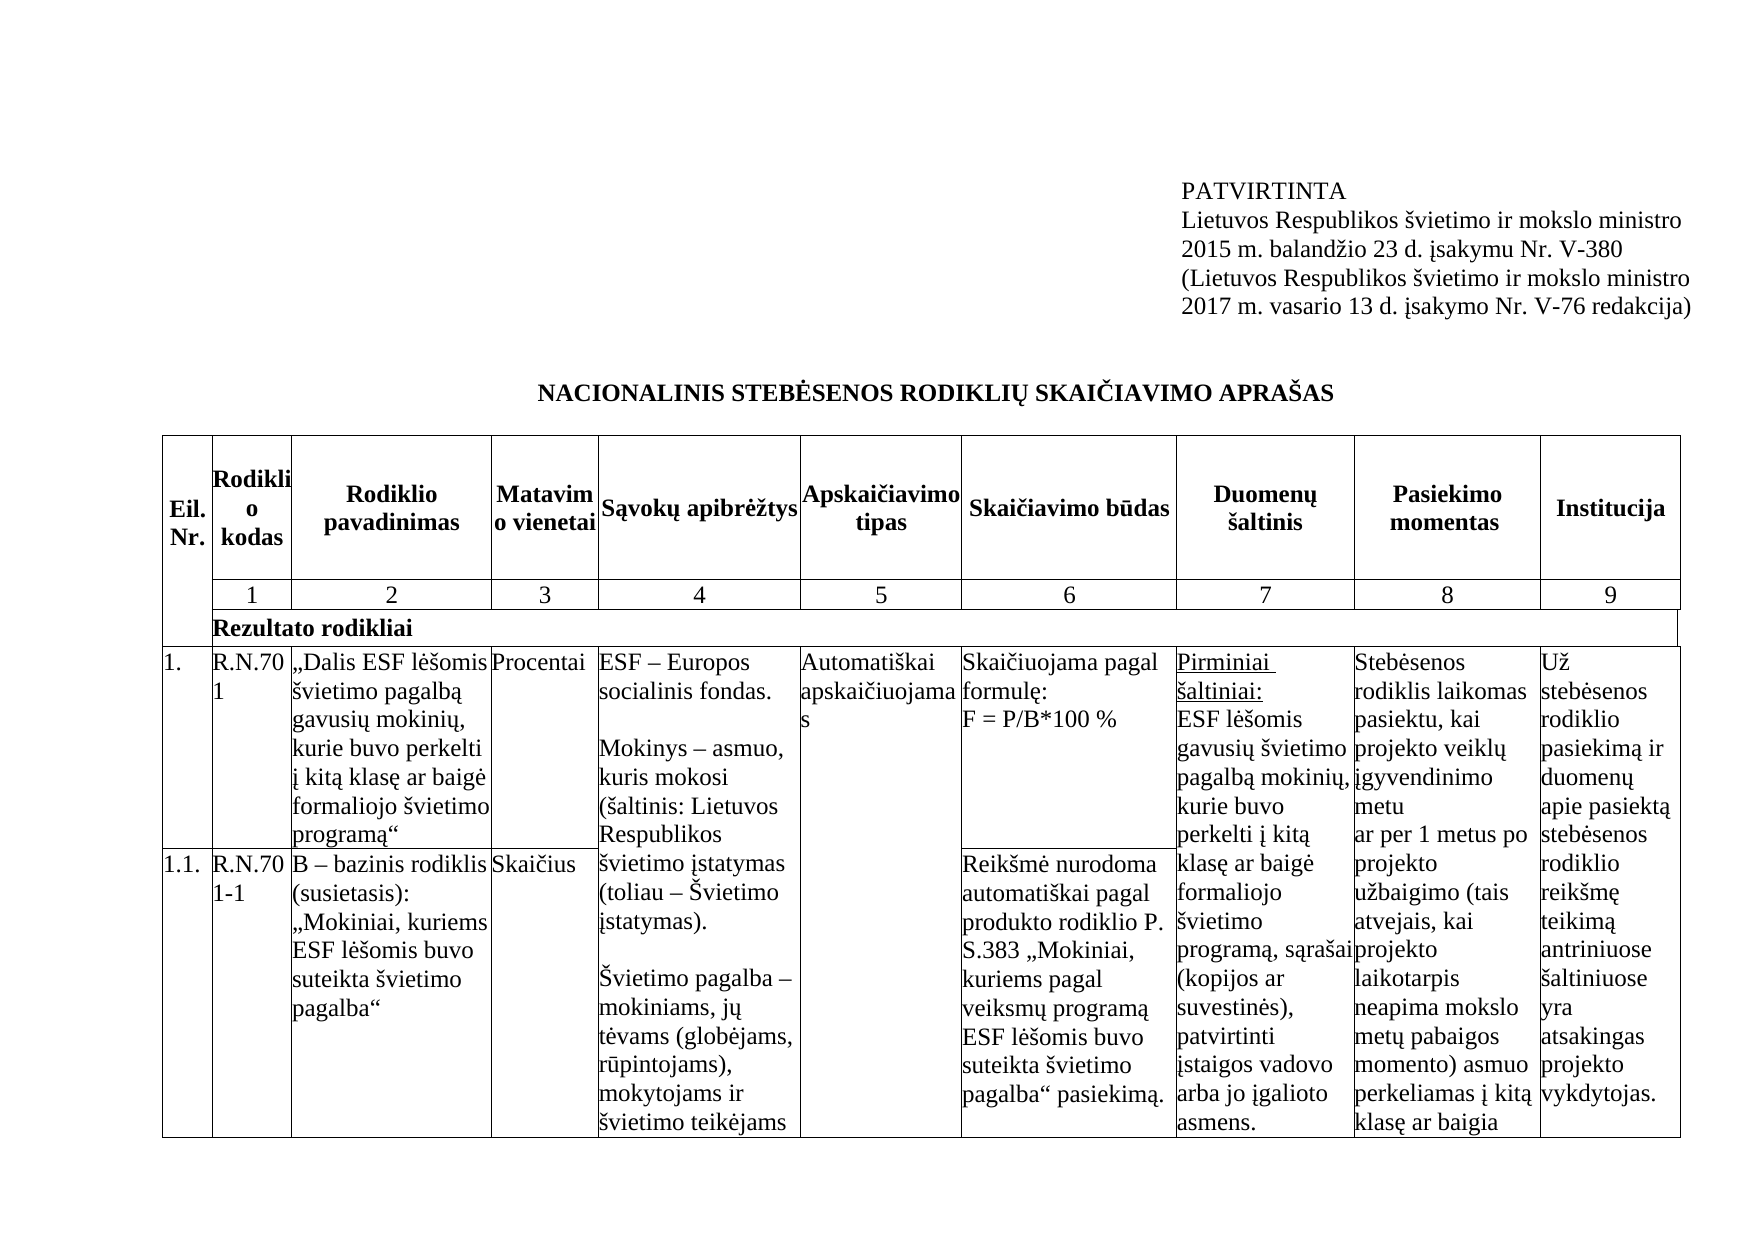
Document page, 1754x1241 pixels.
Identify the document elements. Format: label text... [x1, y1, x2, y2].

table_cell Už stebėsenos rodiklio pasiekimą ir duomenų apie pasiektą stebėsenos rodiklio reikšmę teikimą antriniuose šaltiniuose yra atsakingas projekto vykdytojas. [1541, 647, 1680, 1137]
table_cell Reikšmė nurodoma automatiškai pagal produkto rodiklio P. S.383 „Mokiniai, kuriems pagal veiksmų programą ESF lėšomis buvo suteikta švietimo pagalba“ pasiekimą. [962, 849, 1176, 1137]
table_cell 4 [599, 580, 800, 609]
table_cell R.N.701-1 [213, 849, 291, 1137]
text 2015 m. balandžio 23 d. įsakymu Nr. V-380 [1181, 234, 1709, 263]
table_cell Automatiškai apskaičiuojamas [801, 647, 961, 1137]
table_cell B – bazinis rodiklis (susietasis): „Mokiniai, kuriems ESF lėšomis buvo suteikta švietimo pagalba“ [292, 849, 491, 1137]
table_cell 6 [962, 580, 1176, 609]
table_header Pasiekimo momentas [1355, 436, 1540, 579]
table_cell 1.1. [163, 849, 212, 1137]
table_header Institucija [1541, 436, 1680, 579]
table_header Duomenų šaltinis [1177, 436, 1354, 579]
table_cell 1 [213, 580, 291, 609]
table_cell ESF – Europos socialinis fondas. Mokinys – asmuo, kuris mokosi (šaltinis: Lietuvos Respublikos švietimo įstatymas (toliau – Švietimo įstatymas). Švietimo pagalba – mokiniams, jų tėvams (globėjams, rūpintojams), mokytojams ir švietimo teikėjams [599, 647, 800, 1137]
table_cell Skaičiuojama pagal formulę: F = P/B*100 % [962, 647, 1176, 848]
table_cell 8 [1355, 580, 1540, 609]
table_header Rodiklio kodas [213, 436, 291, 579]
table_cell 9 [1541, 580, 1680, 609]
table_cell 3 [492, 580, 598, 609]
table_cell 5 [801, 580, 961, 609]
table_header Skaičiavimo būdas [962, 436, 1176, 579]
text 2017 m. vasario 13 d. įsakymo Nr. V-76 redakcija) [1181, 291, 1709, 320]
table_header Eil. Nr. [163, 436, 212, 646]
table_header Rodiklio pavadinimas [292, 436, 491, 579]
table_cell 7 [1177, 580, 1354, 609]
table_cell Rezultato rodikliai [213, 610, 1677, 646]
table_cell 2 [292, 580, 491, 609]
table_header Matavimo vienetai [492, 436, 598, 579]
text NACIONALINIS STEBĖSENOS RODIKLIŲ SKAIČIAVIMO APRAŠAS [177, 378, 1695, 406]
table_cell Procentai [492, 647, 598, 848]
table_header Sąvokų apibrėžtys [599, 436, 800, 579]
table_cell R.N.701 [213, 647, 291, 848]
table_cell Skaičius [492, 849, 598, 1137]
text (Lietuvos Respublikos švietimo ir mokslo ministro [1181, 263, 1709, 291]
table_cell Stebėsenos rodiklis laikomas pasiektu, kai projekto veiklų įgyvendinimo metu ar per 1 metus po projekto užbaigimo (tais atvejais, kai projekto laikotarpis neapima mokslo metų pabaigos momento) asmuo perkeliamas į kitą klasę ar baigia [1355, 647, 1540, 1137]
text Lietuvos Respublikos švietimo ir mokslo ministro [1181, 205, 1709, 234]
text PATVIRTINTA [1181, 176, 1709, 205]
table_cell Pirminiai šaltiniai: ESF lėšomis gavusių švietimo pagalbą mokinių, kurie buvo perkelti į kitą klasę ar baigė formaliojo švietimo programą, sąrašai (kopijos ar suvestinės), patvirtinti įstaigos vadovo arba jo įgalioto asmens. [1177, 647, 1354, 1137]
table_cell 1. [163, 647, 212, 848]
table_header Apskaičiavimo tipas [801, 436, 961, 579]
table_cell „Dalis ESF lėšomis švietimo pagalbą gavusių mokinių, kurie buvo perkelti į kitą klasę ar baigė formaliojo švietimo programą“ [292, 647, 491, 848]
